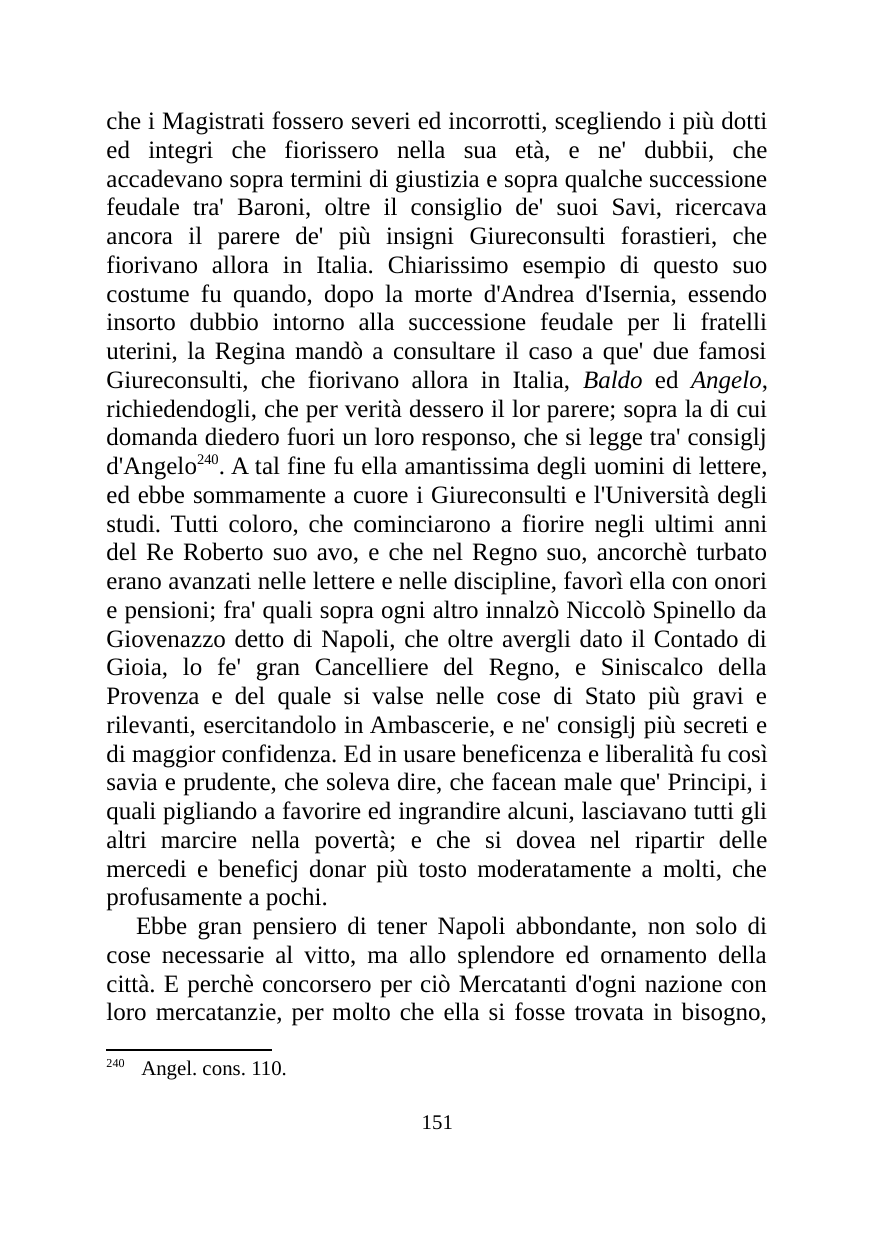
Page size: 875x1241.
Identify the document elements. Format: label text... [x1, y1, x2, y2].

text Ebbe gran pensiero di tener Napoli abbondante, non solo di cose necessarie al vitto, ma allo splendore ed ornamento della città. E perchè concorsero per ciò Mercatanti d'ogni nazione con loro mercatanzie, per molto che ella si fosse trovata in bisogno, [106, 911, 768, 1026]
text che i Magistrati fossero severi ed incorrotti, scegliendo i più dotti ed integri che fiorissero nella sua età, e ne' dubbii, che accadevano sopra termini di giustizia e sopra qualche successione feudale tra' Baroni, oltre il consiglio de' suoi Savi, ricercava ancora il parere de' più insigni Giureconsulti forastieri, che fiorivano allora in Italia. Chiarissimo esempio di questo suo costume fu quando, dopo la morte d'Andrea d'Isernia, essendo insorto dubbio intorno alla successione feudale per li fratelli uterini, la Regina mandò a consultare il caso a que' due famosi Giureconsulti, che fiorivano allora in Italia, Baldo ed Angelo, richiedendogli, che per verità dessero il lor parere; sopra la di cui domanda diedero fuori un loro responso, che si legge tra' consiglj d'Angelo. A tal fine fu ella amantissima degli uomini di lettere, ed ebbe sommamente a cuore i Giureconsulti e l'Università degli studi. Tutti coloro, che cominciarono a fiorire negli ultimi anni del Re Roberto suo avo, e che nel Regno suo, ancorchè turbato erano avanzati nelle lettere e nelle discipline, favorì ella con onori e pensioni; fra' quali sopra ogni altro innalzò Niccolò Spinello da Giovenazzo detto di Napoli, che oltre avergli dato il Contado di Gioia, lo fe' gran Cancelliere del Regno, e Siniscalco della Provenza e del quale si valse nelle cose di Stato più gravi e rilevanti, esercitandolo in Ambascerie, e ne' consiglj più secreti e di maggior confidenza. Ed in usare beneficenza e liberalità fu così savia e prudente, che soleva dire, che facean male que' Principi, i quali pigliando a favorire ed ingrandire alcuni, lasciavano tutti gli altri marcire nella povertà; e che si dovea nel ripartir delle mercedi e beneficj donar più tosto moderatamente a molti, che profusamente a pochi. [106, 106, 768, 911]
text Angel. cons. 110. [106, 1056, 768, 1080]
